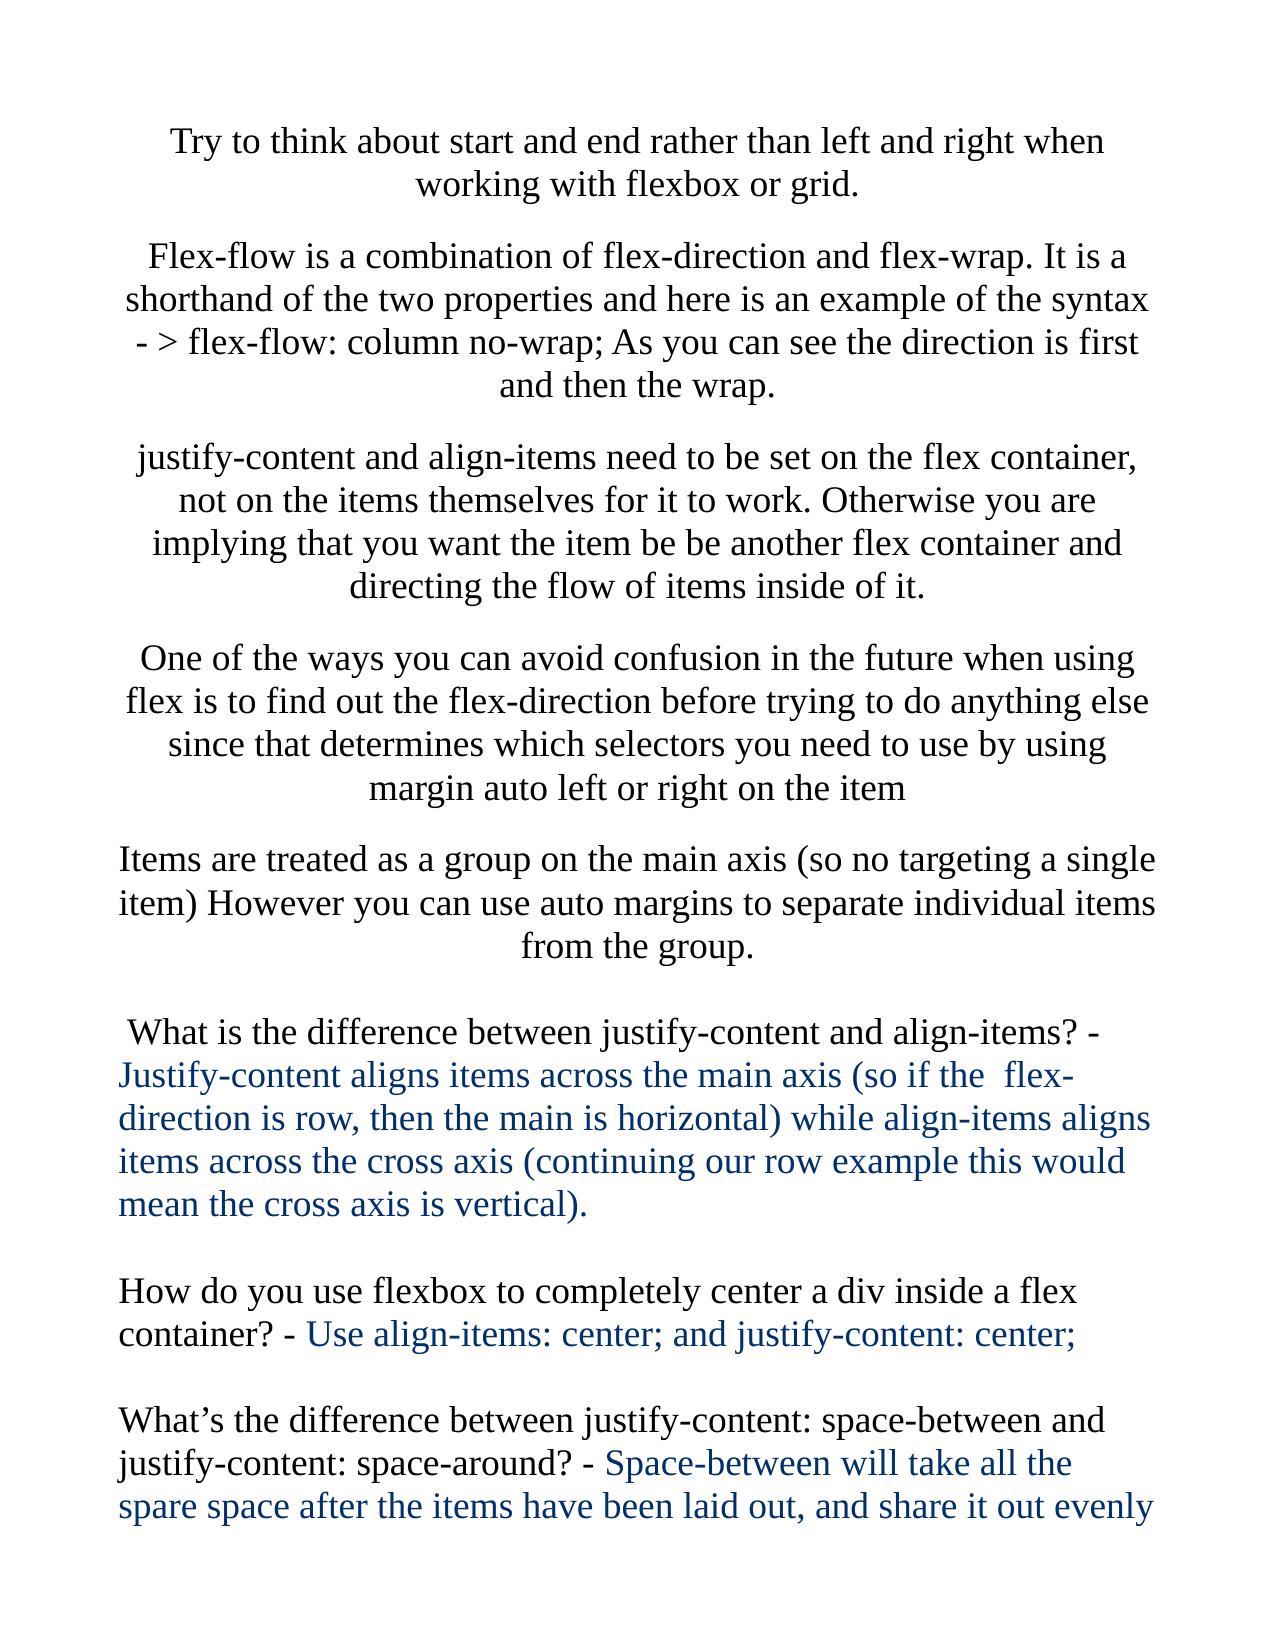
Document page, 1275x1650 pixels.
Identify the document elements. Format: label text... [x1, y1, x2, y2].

text Flex-flow is a combination of flex-direction and flex-wrap. It is a shorthand of the two properties and here is an example of the syntax - > flex-flow: column no-wrap; As you can see the direction is first and then the wrap. [118, 233, 1157, 406]
text Items are treated as a group on the main axis (so no targeting a single item) However you can use auto margins to separate individual items from the group. [118, 837, 1157, 966]
text What’s the difference between justify-content: space-between and justify-content: space-around? - Space-between will take all the spare space after the items have been laid out, and share it out evenly [118, 1397, 1157, 1527]
text justify-content and align-items need to be set on the flex container, not on the items themselves for it to work. Otherwise you are implying that you want the item be be another flex container and directing the flow of items inside of it. [118, 434, 1157, 607]
text What is the difference between justify-content and align-items? - Justify-content aligns items across the main axis (so if the flex-direction is row, then the main is horizontal) while align-items aligns items across the cross axis (continuing our row example this would mean the cross axis is vertical). [118, 1009, 1157, 1225]
text Try to think about start and end rather than left and right when working with flexbox or grid. [118, 118, 1157, 204]
text One of the ways you can avoid confusion in the future when using flex is to find out the flex-direction before trying to do anything else since that determines which selectors you need to use by using margin auto left or right on the item [118, 636, 1157, 808]
text How do you use flexbox to completely center a div inside a flex container? - Use align-items: center; and justify-content: center; [118, 1268, 1157, 1354]
